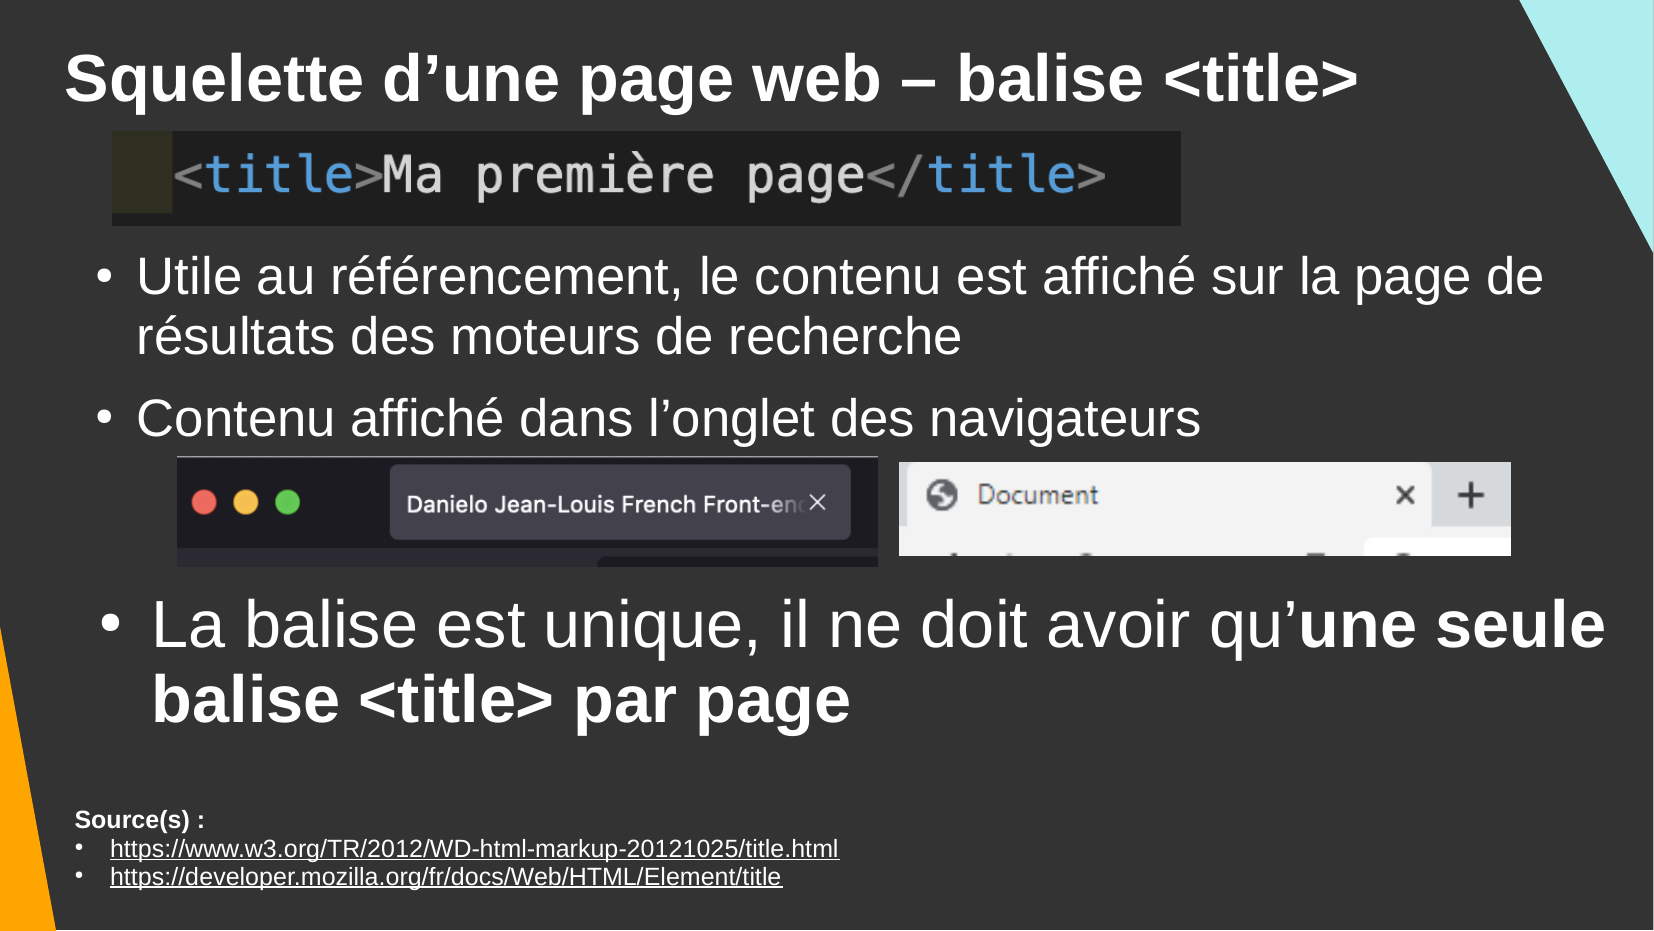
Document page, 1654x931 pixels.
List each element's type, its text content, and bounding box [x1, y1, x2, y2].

text_box [0, 626, 57, 931]
list La balise est unique, il ne doit avoir qu’une seule balise <title> par page [80, 587, 1635, 790]
list Utile au référencement, le contenu est affiché sur la page de résultats des moteurs de recherche Contenu affiché dans l’onglet des navigateurs [80, 247, 1635, 450]
picture [177, 456, 878, 567]
title Squelette d’une page web – balise <title> [64, 40, 1553, 125]
picture [899, 462, 1511, 556]
text_box Source(s) : https://www.w3.org/TR/2012/WD-html-markup-20121025/title.html https://developer.mozilla.org/fr/docs/Web/HTML/Element/title [59, 798, 1548, 898]
text_box [1519, 0, 1654, 255]
picture [112, 131, 1181, 226]
